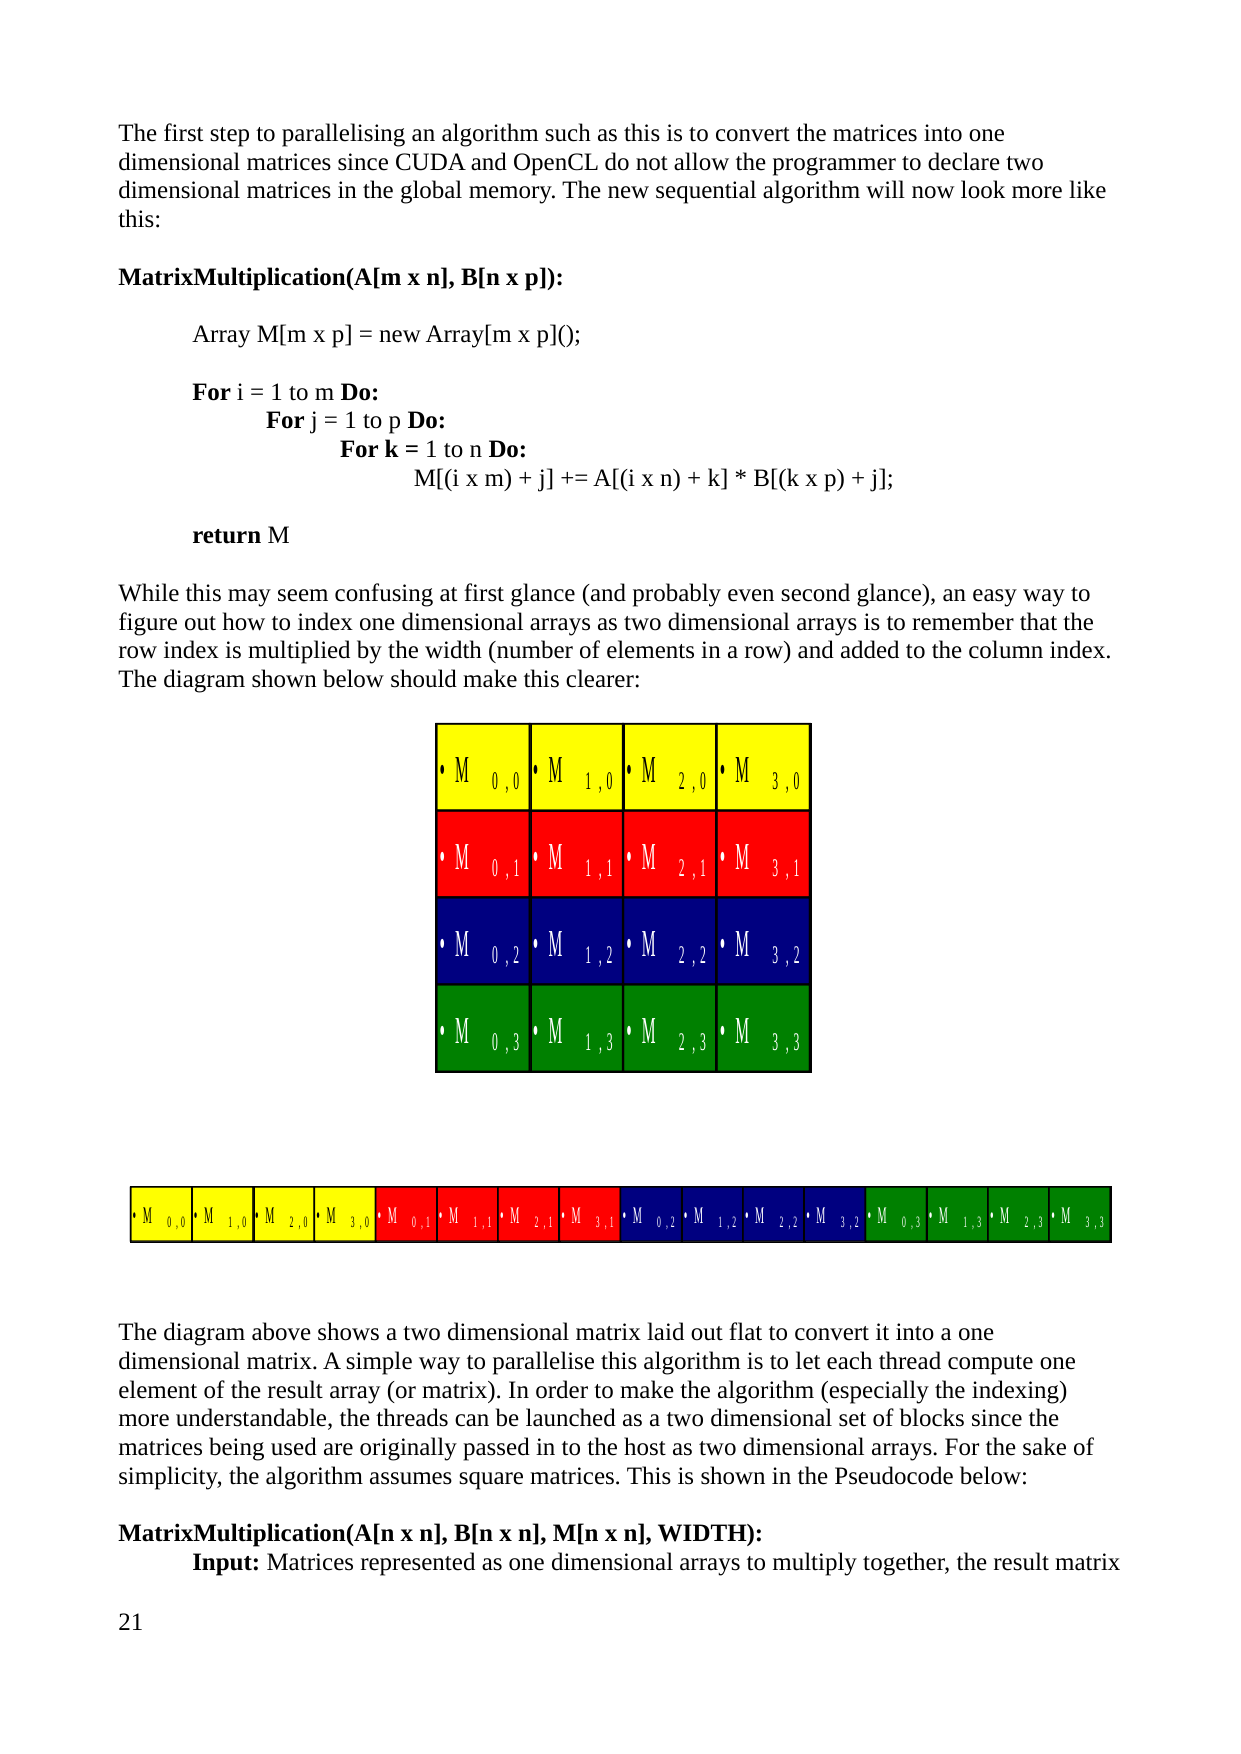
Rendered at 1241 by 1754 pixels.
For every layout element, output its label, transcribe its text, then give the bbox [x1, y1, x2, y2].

text return M [118, 521, 1122, 549]
text For k = 1 to n Do: [118, 434, 1122, 463]
text The first step to parallelising an algorithm such as this is to convert the matrices into one dimensional matrices since CUDA and OpenCL do not allow the programmer to declare two dimensional matrices in the global memory. The new sequential algorithm will now look more like this: [118, 118, 1122, 233]
text Array M[m x p] = new Array[m x p](); [118, 319, 1122, 348]
text M[(i x m) + j] += A[(i x n) + k] * B[(k x p) + j]; [118, 463, 1122, 492]
text MatrixMultiplication(A[m x n], B[n x p]): [118, 262, 1122, 291]
text For j = 1 to p Do: [118, 406, 1122, 434]
text For i = 1 to m Do: [118, 377, 1122, 406]
text While this may seem confusing at first glance (and probably even second glance), an easy way to figure out how to index one dimensional arrays as two dimensional arrays is to remember that the row index is multiplied by the width (number of elements in a row) and added to the column index. The diagram shown below should make this clearer: [118, 578, 1122, 693]
text The diagram above shows a two dimensional matrix laid out flat to convert it into a one dimensional matrix. A simple way to parallelise this algorithm is to let each thread compute one element of the result array (or matrix). In order to make the algorithm (especially the indexing) more understandable, the threads can be launched as a two dimensional set of blocks since the matrices being used are originally passed in to the host as two dimensional arrays. For the sake of simplicity, the algorithm assumes square matrices. This is shown in the Pseudocode below: [118, 1317, 1122, 1490]
text MatrixMultiplication(A[n x n], B[n x n], M[n x n], WIDTH): [118, 1518, 1122, 1547]
text Input: Matrices represented as one dimensional arrays to multiply together, the result matrix [118, 1547, 1122, 1576]
